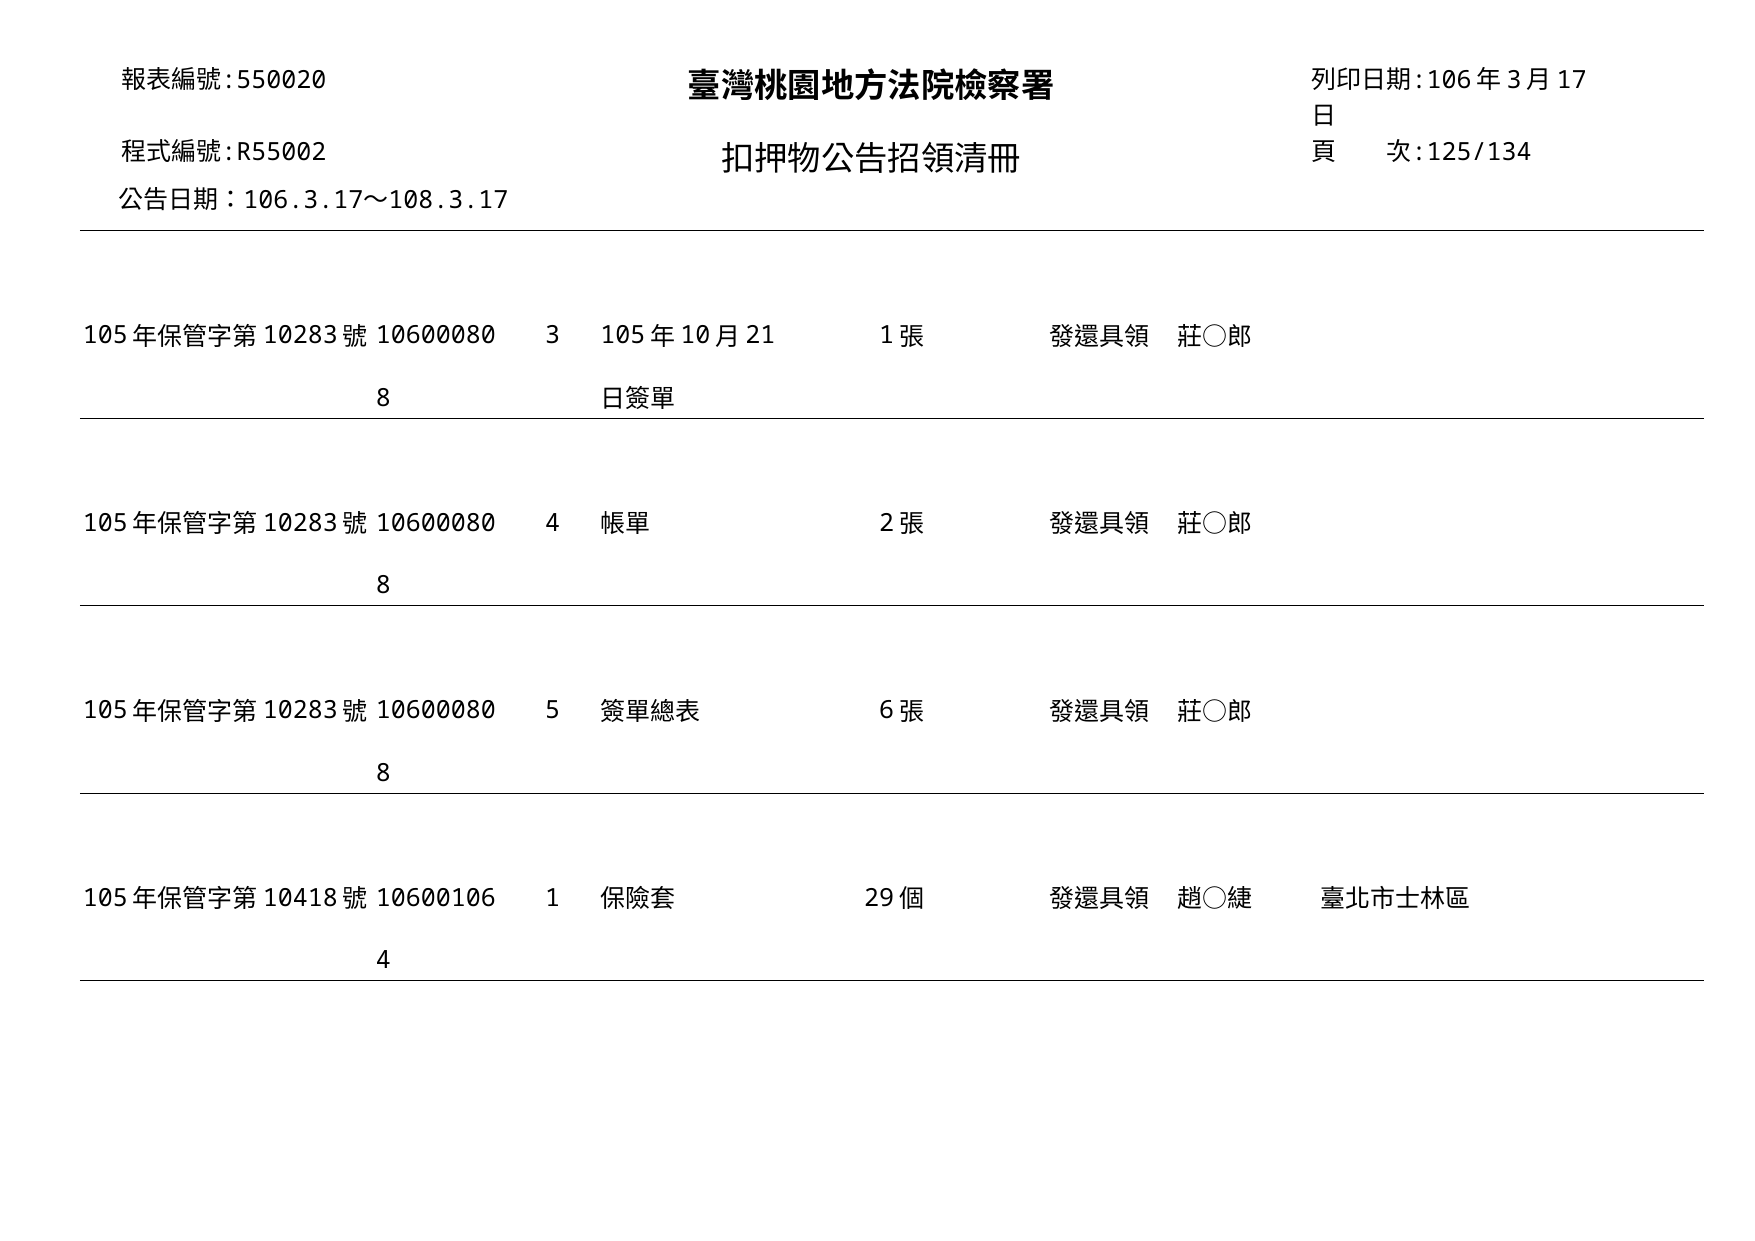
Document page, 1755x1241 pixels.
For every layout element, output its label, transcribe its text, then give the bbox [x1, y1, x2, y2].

table_cell [1575, 794, 1704, 980]
table_cell 莊○郎 [1175, 606, 1317, 792]
table_cell 106000808 [373, 606, 507, 792]
table_cell 105年保管字第10283號 [80, 419, 373, 605]
table_cell 莊○郎 [1175, 231, 1317, 417]
table_cell 發還具領 [1046, 419, 1175, 605]
table_cell 105年保管字第10418號 [80, 794, 373, 980]
table_cell 1 [507, 794, 597, 980]
table_cell 106001064 [373, 794, 507, 980]
table_cell 105年10月21日簽單 [597, 231, 807, 417]
table_cell [1575, 606, 1704, 792]
table_cell [927, 794, 1046, 980]
table_cell [1575, 419, 1704, 605]
table_cell 106000808 [373, 419, 507, 605]
table_cell 莊○郎 [1175, 419, 1317, 605]
table_cell [1575, 231, 1704, 417]
table_cell 趙○緁 [1175, 794, 1317, 980]
table_cell 29個 [808, 794, 927, 980]
table_cell 臺北市士林區 [1317, 794, 1575, 980]
table_cell 2張 [808, 419, 927, 605]
table_cell 3 [507, 231, 597, 417]
table_cell 1張 [808, 231, 927, 417]
table_cell 105年保管字第10283號 [80, 606, 373, 792]
table_cell 簽單總表 [597, 606, 807, 792]
table_cell [1317, 231, 1575, 417]
table_cell 發還具領 [1046, 606, 1175, 792]
table_cell 106000808 [373, 231, 507, 417]
table_cell 4 [507, 419, 597, 605]
table_cell [927, 231, 1046, 417]
table_cell [1317, 419, 1575, 605]
table_cell 6張 [808, 606, 927, 792]
table_cell [1317, 606, 1575, 792]
table_cell 保險套 [597, 794, 807, 980]
table_cell 105年保管字第10283號 [80, 231, 373, 417]
table_cell [927, 606, 1046, 792]
table_cell [927, 419, 1046, 605]
table_cell 帳單 [597, 419, 807, 605]
table_cell 5 [507, 606, 597, 792]
table_cell 發還具領 [1046, 794, 1175, 980]
table_cell 發還具領 [1046, 231, 1175, 417]
